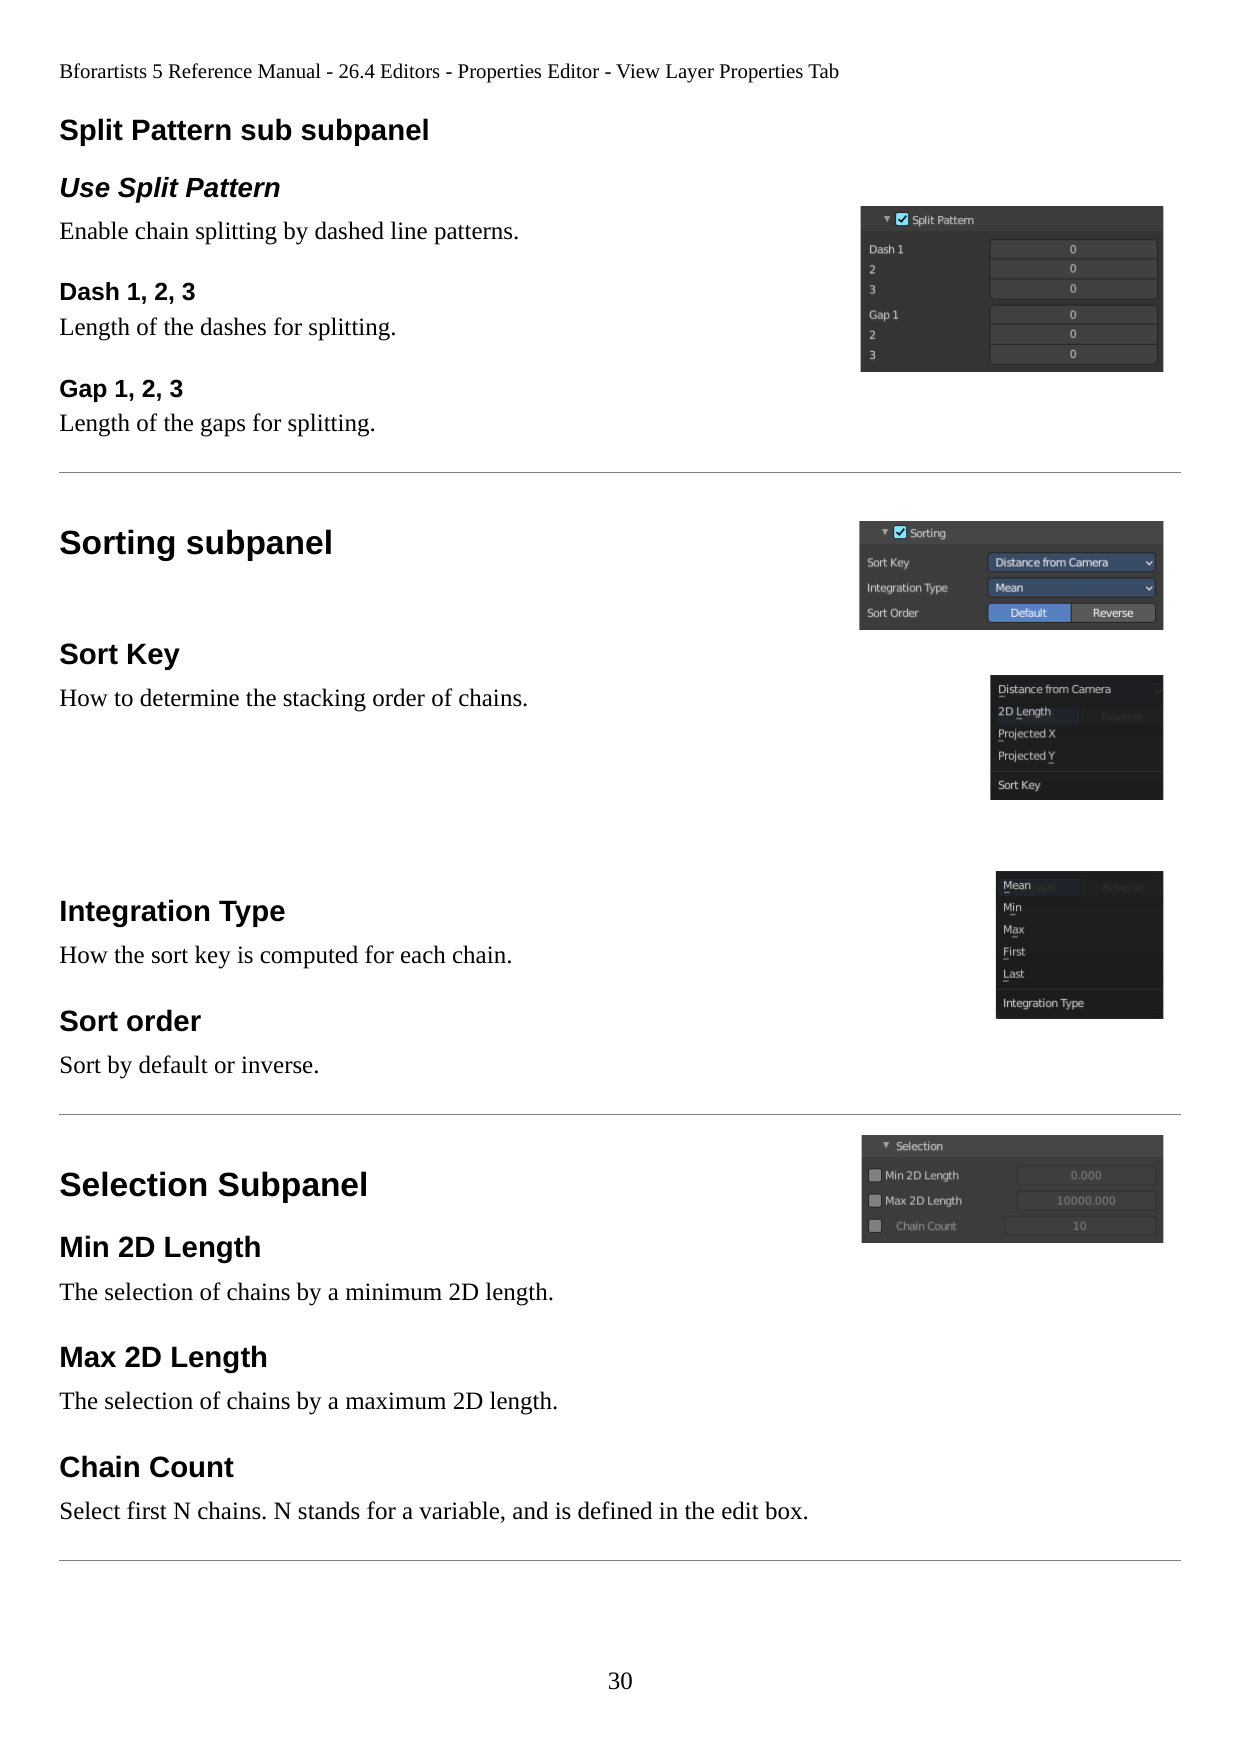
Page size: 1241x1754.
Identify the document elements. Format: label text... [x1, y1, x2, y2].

subtitle Integration Type [59, 894, 995, 928]
subtitle Split Pattern sub subpanel [59, 113, 1181, 146]
subtitle Sort order [59, 1004, 1181, 1038]
text Enable chain splitting by dashed line patterns. [59, 216, 860, 244]
subtitle Sort Key [59, 637, 1181, 671]
picture [860, 206, 1164, 372]
subtitle Dash 1, 2, 3 [59, 277, 860, 306]
text Select first N chains. N stands for a variable, and is defined in the edit box. [59, 1496, 1181, 1525]
subtitle Max 2D Length [59, 1340, 1181, 1374]
text How to determine the stacking order of chains. [59, 683, 990, 712]
text The selection of chains by a maximum 2D length. [59, 1386, 1181, 1415]
subtitle [1164, 522, 1181, 561]
picture [859, 521, 1164, 630]
subtitle Chain Count [59, 1450, 1181, 1484]
subtitle Use Split Pattern [59, 171, 1181, 203]
text The selection of chains by a minimum 2D length. [59, 1277, 1181, 1305]
subtitle Sorting subpanel [59, 522, 859, 561]
text Length of the gaps for splitting. [59, 408, 1181, 437]
subtitle Gap 1, 2, 3 [59, 374, 1181, 402]
picture [990, 675, 1164, 800]
subtitle [1164, 277, 1181, 306]
subtitle Min 2D Length [59, 1230, 1181, 1264]
text How the sort key is computed for each chain. [59, 941, 995, 969]
subtitle Selection Subpanel [59, 1164, 861, 1203]
picture [995, 871, 1164, 1019]
picture [861, 1135, 1164, 1243]
subtitle [1164, 894, 1181, 928]
text Length of the dashes for splitting. [59, 312, 860, 341]
text Sort by default or inverse. [59, 1051, 1181, 1079]
subtitle [1164, 1164, 1181, 1203]
